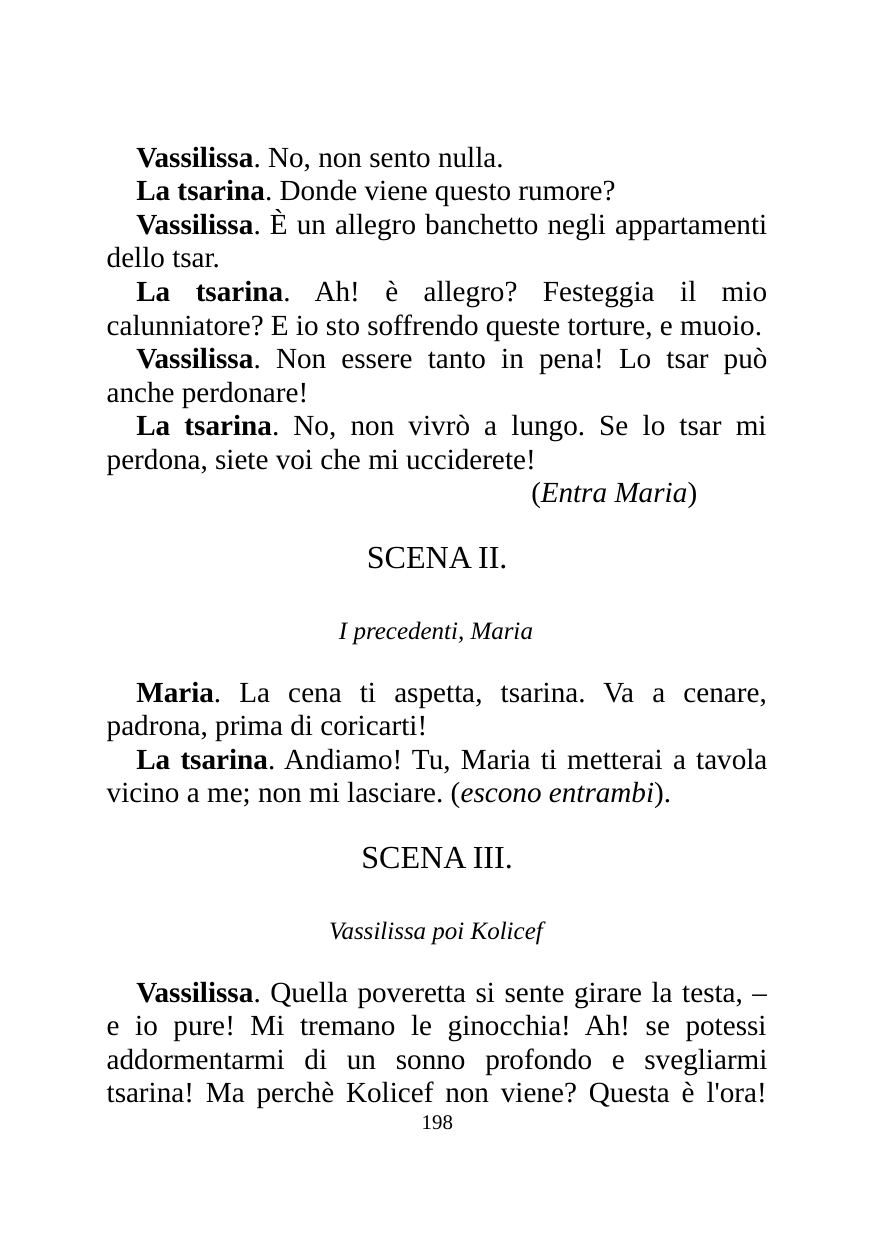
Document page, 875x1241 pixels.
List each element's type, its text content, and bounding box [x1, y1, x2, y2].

text Vassilissa. No, non sento nulla. [106, 140, 768, 173]
text La tsarina. Donde viene questo rumore? [106, 173, 768, 207]
text Maria. La cena ti aspetta, tsarina. Va a cenare, padrona, prima di coricarti! [106, 675, 768, 742]
subtitle SCENA III. [106, 838, 768, 875]
text La tsarina. Ah! è allegro? Festeggia il mio calunniatore? E io sto soffrendo queste torture, e muoio. [106, 274, 768, 341]
text Vassilissa. Quella poveretta si sente girare la testa, – e io pure! Mi tremano le ginocchia! Ah! se potessi addormentarmi di un sonno profondo e svegliarmi tsarina! Ma perchè Kolicef non viene? Questa è l'ora! [106, 975, 768, 1109]
subtitle I precedenti, Maria [106, 616, 768, 645]
text (Entra Maria) [106, 475, 697, 509]
text La tsarina. Andiamo! Tu, Maria ti metterai a tavola vicino a me; non mi lasciare. (escono entrambi). [106, 742, 768, 809]
text Vassilissa. È un allegro banchetto negli appartamenti dello tsar. [106, 207, 768, 274]
subtitle SCENA II. [106, 538, 768, 575]
text La tsarina. No, non vivrò a lungo. Se lo tsar mi perdona, siete voi che mi ucciderete! [106, 408, 768, 475]
subtitle Vassilissa poi Kolicef [106, 916, 768, 945]
text Vassilissa. Non essere tanto in pena! Lo tsar può anche perdonare! [106, 341, 768, 408]
